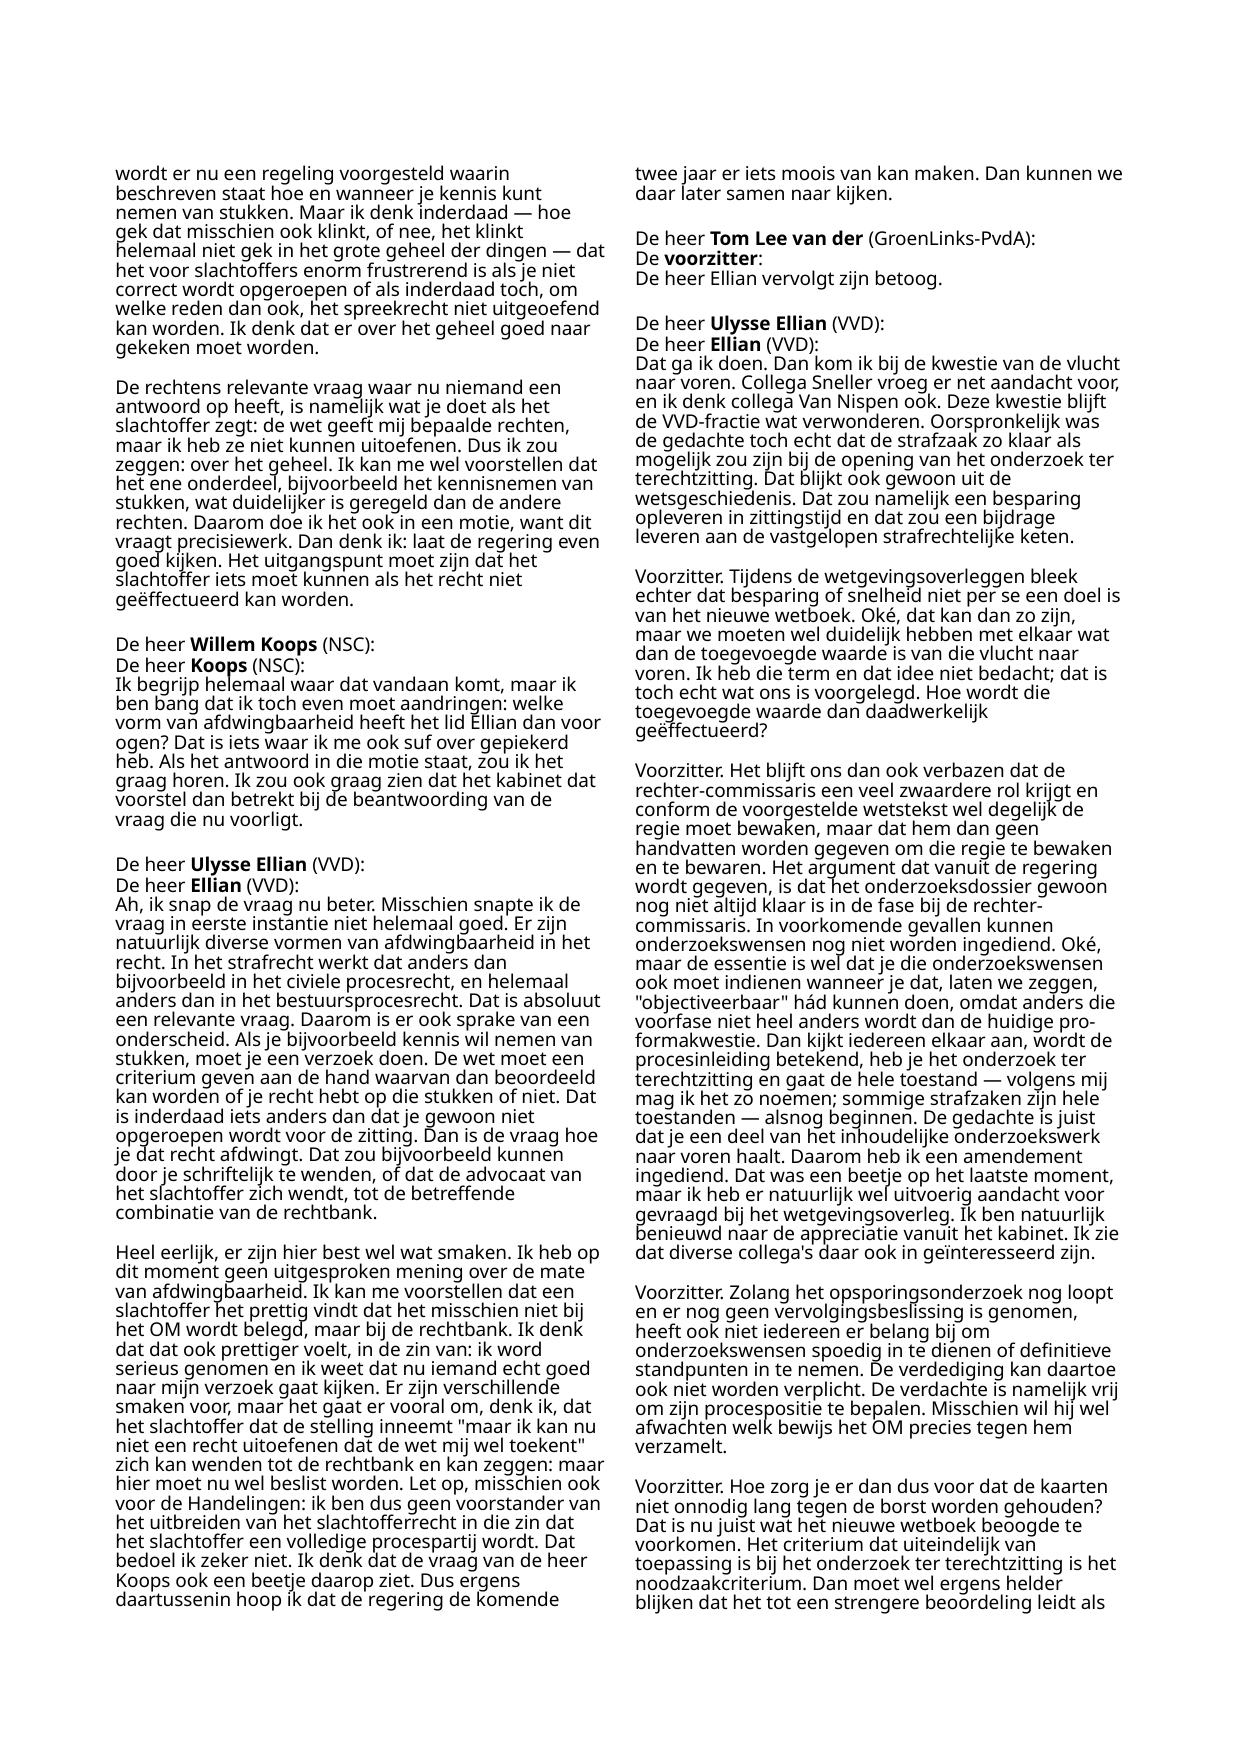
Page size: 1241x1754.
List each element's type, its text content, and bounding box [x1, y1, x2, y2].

text Ik begrijp helemaal waar dat vandaan komt, maar ik ben bang dat ik toch even moet aandringen: welke vorm van afdwingbaarheid heeft het lid Ellian dan voor ogen? Dat is iets waar ik me ook suf over gepiekerd heb. Als het antwoord in die motie staat, zou ik het graag horen. Ik zou ook graag zien dat het kabinet dat voorstel dan betrekt bij de beantwoording van de vraag die nu voorligt. [115, 676, 605, 830]
text De heer Ulysse Ellian (VVD): [115, 851, 605, 877]
text wordt er nu een regeling voorgesteld waarin beschreven staat hoe en wanneer je kennis kunt nemen van stukken. Maar ik denk inderdaad — hoe gek dat misschien ook klinkt, of nee, het klinkt helemaal niet gek in het grote geheel der dingen — dat het voor slachtoffers enorm frustrerend is als je niet correct wordt opgeroepen of als inderdaad toch, om welke reden dan ook, het spreekrecht niet uitgeoefend kan worden. Ik denk dat er over het geheel goed naar gekeken moet worden. [115, 165, 605, 358]
text De heer Ulysse Ellian (VVD): [635, 310, 1125, 336]
text Ah, ik snap de vraag nu beter. Misschien snapte ik de vraag in eerste instantie niet helemaal goed. Er zijn natuurlijk diverse vormen van afdwingbaarheid in het recht. In het strafrecht werkt dat anders dan bijvoorbeeld in het civiele procesrecht, en helemaal anders dan in het bestuursprocesrecht. Dat is absoluut een relevante vraag. Daarom is er ook sprake van een onderscheid. Als je bijvoorbeeld kennis wil nemen van stukken, moet je een verzoek doen. De wet moet een criterium geven aan de hand waarvan dan beoordeeld kan worden of je recht hebt op die stukken of niet. Dat is inderdaad iets anders dan dat je gewoon niet opgeroepen wordt voor de zitting. Dan is de vraag hoe je dat recht afdwingt. Dat zou bijvoorbeeld kunnen door je schriftelijk te wenden, of dat de advocaat van het slachtoffer zich wendt, tot de betreffende combinatie van de rechtbank. [115, 896, 605, 1223]
text Voorzitter. Tijdens de wetgevingsoverleggen bleek echter dat besparing of snelheid niet per se een doel is van het nieuwe wetboek. Oké, dat kan dan zo zijn, maar we moeten wel duidelijk hebben met elkaar wat dan de toegevoegde waarde is van die vlucht naar voren. Ik heb die term en dat idee niet bedacht; dat is toch echt wat ons is voorgelegd. Hoe wordt die toegevoegde waarde dan daadwerkelijk geëffectueerd? [635, 568, 1125, 742]
text De voorzitter: [635, 250, 1125, 270]
text De rechtens relevante vraag waar nu niemand een antwoord op heeft, is namelijk wat je doet als het slachtoffer zegt: de wet geeft mij bepaalde rechten, maar ik heb ze niet kunnen uitoefenen. Dus ik zou zeggen: over het geheel. Ik kan me wel voorstellen dat het ene onderdeel, bijvoorbeeld het kennisnemen van stukken, wat duidelijker is geregeld dan de andere rechten. Daarom doe ik het ook in een motie, want dit vraagt precisiewerk. Dan denk ik: laat de regering even goed kijken. Het uitgangspunt moet zijn dat het slachtoffer iets moet kunnen als het recht niet geëffectueerd kan worden. [115, 379, 605, 610]
text De heer Koops (NSC): [115, 657, 605, 676]
text De heer Ellian (VVD): [115, 877, 605, 896]
text twee jaar er iets moois van kan maken. Dan kunnen we daar later samen naar kijken. [635, 165, 1125, 204]
text Voorzitter. Hoe zorg je er dan dus voor dat de kaarten niet onnodig lang tegen de borst worden gehouden? Dat is nu juist wat het nieuwe wetboek beoogde te voorkomen. Het criterium dat uiteindelijk van toepassing is bij het onderzoek ter terechtzitting is het noodzaakcriterium. Dan moet wel ergens helder blijken dat het tot een strengere beoordeling leidt als [635, 1478, 1125, 1613]
text De heer Ellian (VVD): [635, 336, 1125, 355]
text De heer Ellian vervolgt zijn betoog. [635, 270, 1125, 289]
text Heel eerlijk, er zijn hier best wel wat smaken. Ik heb op dit moment geen uitgesproken mening over de mate van afdwingbaarheid. Ik kan me voorstellen dat een slachtoffer het prettig vindt dat het misschien niet bij het OM wordt belegd, maar bij de rechtbank. Ik denk dat dat ook prettiger voelt, in de zin van: ik word serieus genomen en ik weet dat nu iemand echt goed naar mijn verzoek gaat kijken. Er zijn verschillende smaken voor, maar het gaat er vooral om, denk ik, dat het slachtoffer dat de stelling inneemt "maar ik kan nu niet een recht uitoefenen dat de wet mij wel toekent" zich kan wenden tot de rechtbank en kan zeggen: maar hier moet nu wel beslist worden. Let op, misschien ook voor de Handelingen: ik ben dus geen voorstander van het uitbreiden van het slachtofferrecht in die zin dat het slachtoffer een volledige procespartij wordt. Dat bedoel ik zeker niet. Ik denk dat de vraag van de heer Koops ook een beetje daarop ziet. Dus ergens daartussenin hoop ik dat de regering de komende [115, 1244, 605, 1610]
text De heer Willem Koops (NSC): [115, 631, 605, 657]
text De heer Tom Lee van der (GroenLinks-PvdA): [635, 225, 1125, 250]
text Voorzitter. Het blijft ons dan ook verbazen dat de rechter-commissaris een veel zwaardere rol krijgt en conform de voorgestelde wetstekst wel degelijk de regie moet bewaken, maar dat hem dan geen handvatten worden gegeven om die regie te bewaken en te bewaren. Het argument dat vanuit de regering wordt gegeven, is dat het onderzoeksdossier gewoon nog niet altijd klaar is in de fase bij de rechter-commissaris. In voorkomende gevallen kunnen onderzoekswensen nog niet worden ingediend. Oké, maar de essentie is wel dat je die onderzoekswensen ook moet indienen wanneer je dat, laten we zeggen, "objectiveerbaar" hád kunnen doen, omdat anders die voorfase niet heel anders wordt dan de huidige pro-formakwestie. Dan kijkt iedereen elkaar aan, wordt de procesinleiding betekend, heb je het onderzoek ter terechtzitting en gaat de hele toestand — volgens mij mag ik het zo noemen; sommige strafzaken zijn hele toestanden — alsnog beginnen. De gedachte is juist dat je een deel van het inhoudelijke onderzoekswerk naar voren haalt. Daarom heb ik een amendement ingediend. Dat was een beetje op het laatste moment, maar ik heb er natuurlijk wel uitvoerig aandacht voor gevraagd bij het wetgevingsoverleg. Ik ben natuurlijk benieuwd naar de appreciatie vanuit het kabinet. Ik zie dat diverse collega's daar ook in geïnteresseerd zijn. [635, 762, 1125, 1263]
text Dat ga ik doen. Dan kom ik bij de kwestie van de vlucht naar voren. Collega Sneller vroeg er net aandacht voor, en ik denk collega Van Nispen ook. Deze kwestie blijft de VVD-fractie wat verwonderen. Oorspronkelijk was de gedachte toch echt dat de strafzaak zo klaar als mogelijk zou zijn bij de opening van het onderzoek ter terechtzitting. Dat blijkt ook gewoon uit de wetsgeschiedenis. Dat zou namelijk een besparing opleveren in zittingstijd en dat zou een bijdrage leveren aan de vastgelopen strafrechtelijke keten. [635, 355, 1125, 547]
text Voorzitter. Zolang het opsporingsonderzoek nog loopt en er nog geen vervolgingsbeslissing is genomen, heeft ook niet iedereen er belang bij om onderzoekswensen spoedig in te dienen of definitieve standpunten in te nemen. De verdediging kan daartoe ook niet worden verplicht. De verdachte is namelijk vrij om zijn procespositie te bepalen. Misschien wil hij wel afwachten welk bewijs het OM precies tegen hem verzamelt. [635, 1284, 1125, 1458]
